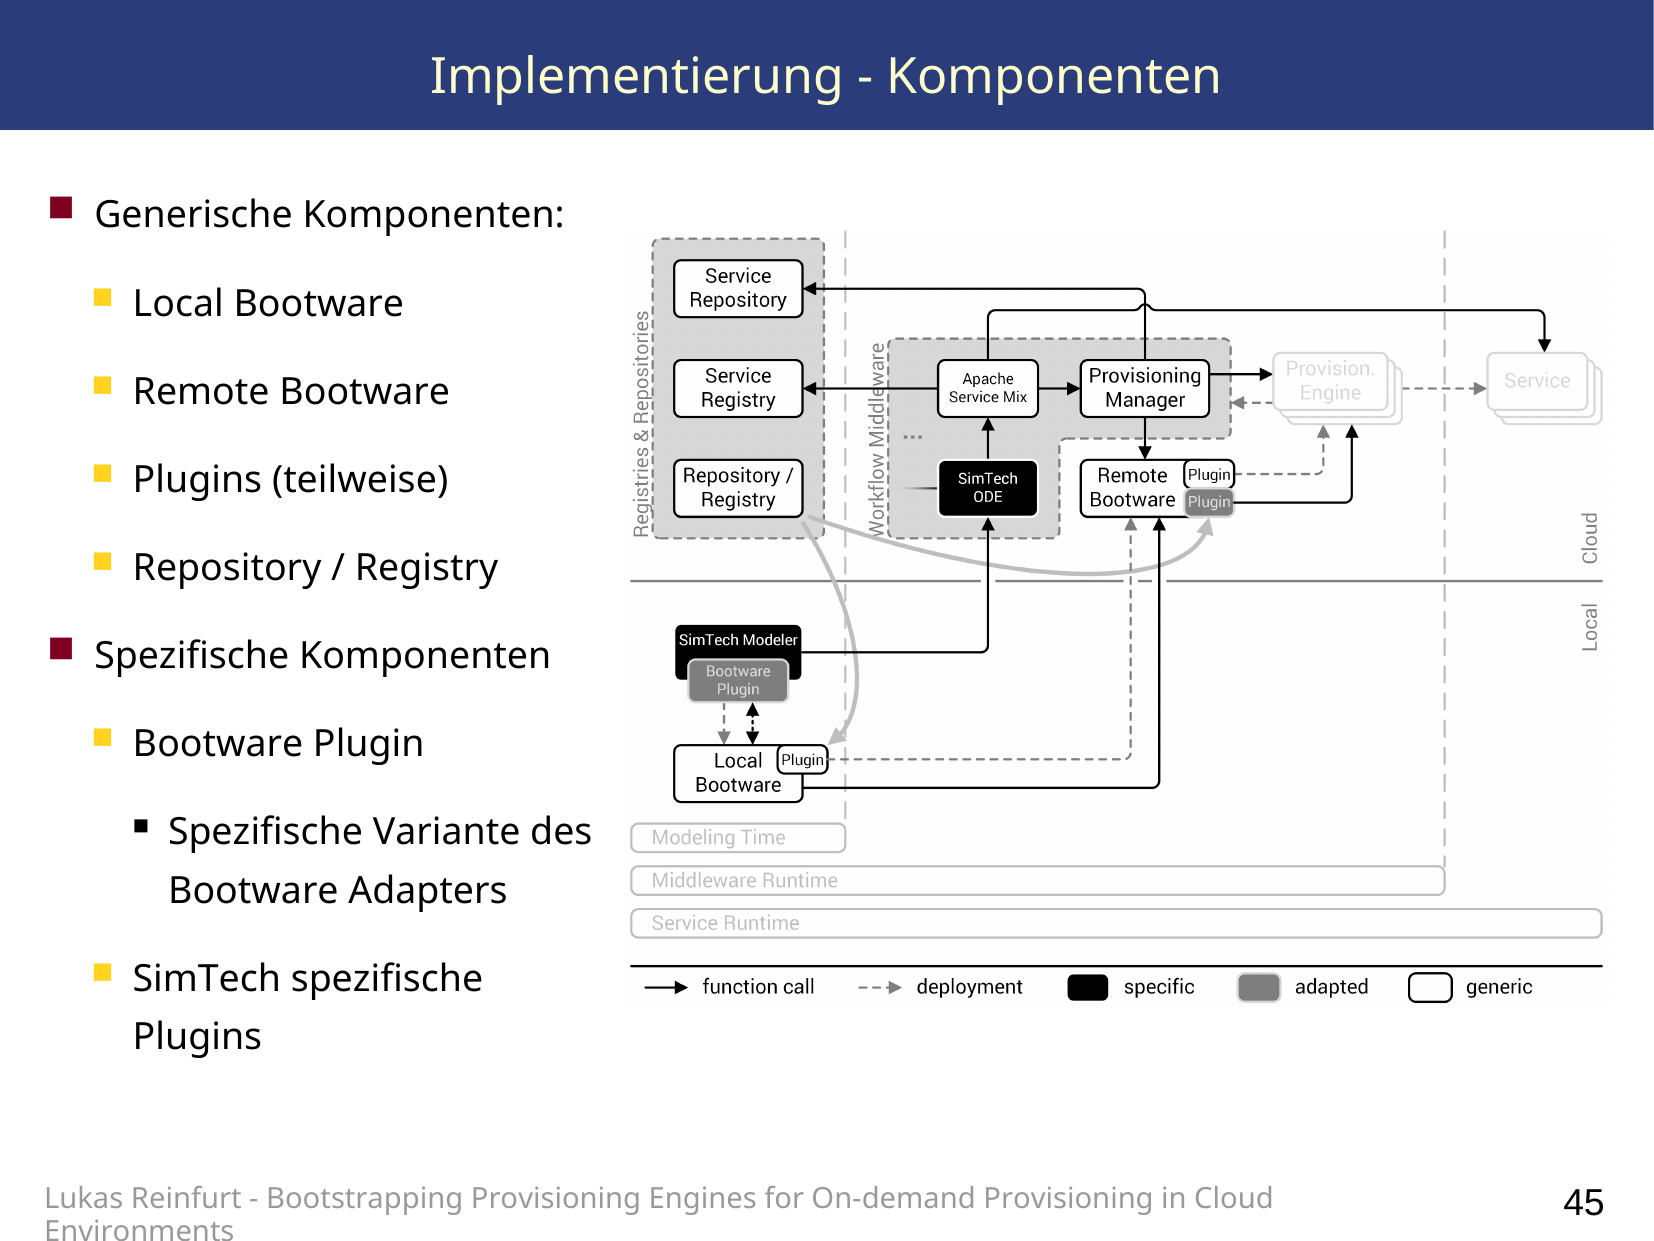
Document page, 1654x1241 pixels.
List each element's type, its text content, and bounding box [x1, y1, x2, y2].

picture [621, 230, 1613, 1010]
list Generische Komponenten: Local Bootware Remote Bootware Plugins (teilweise) Repository / Registry Spezifische Komponenten Bootware Plugin Spezifische Variante des Bootware Adapters SimTech spezifische Plugins [47, 177, 603, 1146]
title Implementierung - Komponenten [47, 23, 1607, 119]
